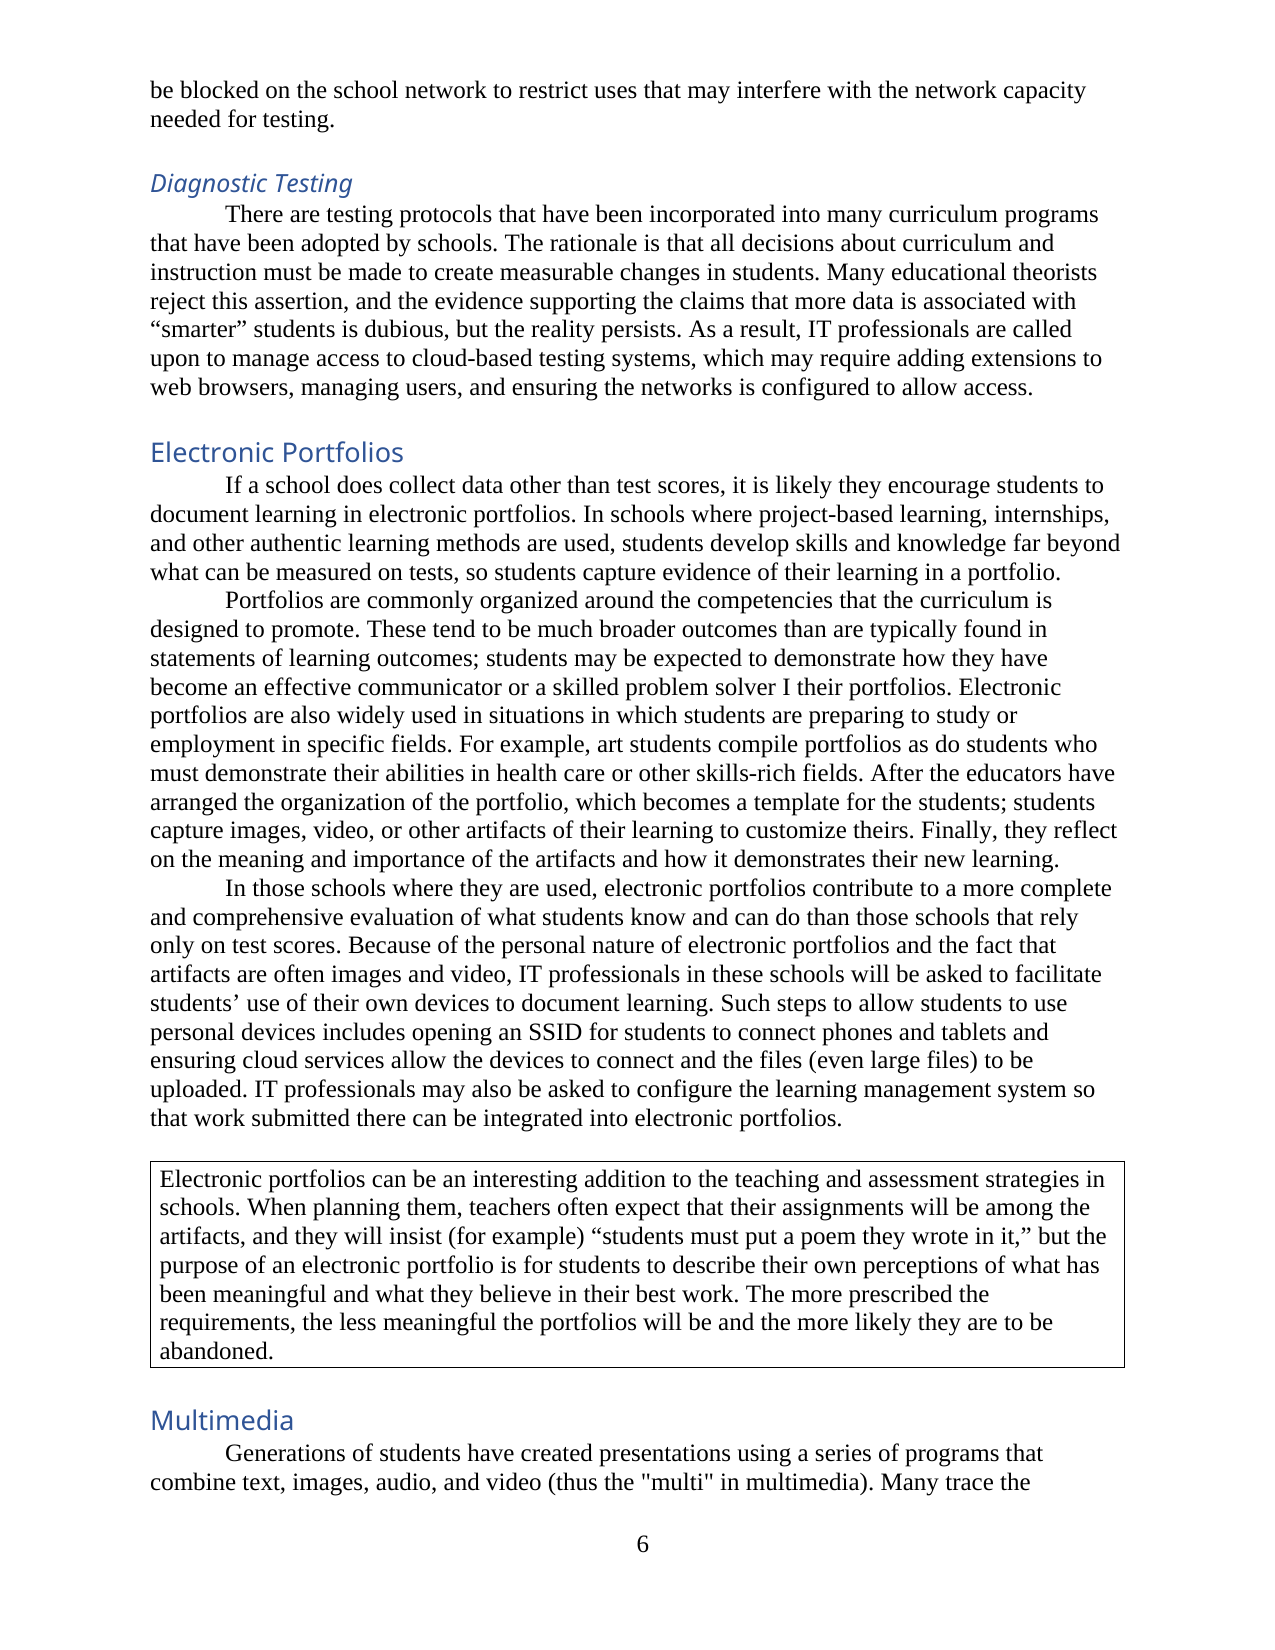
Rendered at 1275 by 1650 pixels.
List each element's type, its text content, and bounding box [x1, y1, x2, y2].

text Portfolios are commonly organized around the competencies that the curriculum is designed to promote. These tend to be much broader outcomes than are typically found in statements of learning outcomes; students may be expected to demonstrate how they have become an effective communicator or a skilled problem solver I their portfolios. Electronic portfolios are also widely used in situations in which students are preparing to study or employment in specific fields. For example, art students compile portfolios as do students who must demonstrate their abilities in health care or other skills-rich fields. After the educators have arranged the organization of the portfolio, which becomes a template for the students; students capture images, video, or other artifacts of their learning to customize theirs. Finally, they reflect on the meaning and importance of the artifacts and how it demonstrates their new learning. [150, 586, 1125, 873]
subtitle Multimedia [150, 1401, 1125, 1438]
text There are testing protocols that have been incorporated into many curriculum programs that have been adopted by schools. The rationale is that all decisions about curriculum and instruction must be made to create measurable changes in students. Many educational theorists reject this assertion, and the evidence supporting the claims that more data is associated with “smarter” students is dubious, but the reality persists. As a result, IT professionals are called upon to manage access to cloud-based testing systems, which may require adding extensions to web browsers, managing users, and ensuring the networks is configured to allow access. [150, 199, 1125, 401]
text In those schools where they are used, electronic portfolios contribute to a more complete and comprehensive evaluation of what students know and can do than those schools that rely only on test scores. Because of the personal nature of electronic portfolios and the fact that artifacts are often images and video, IT professionals in these schools will be asked to facilitate students’ use of their own devices to document learning. Such steps to allow students to use personal devices includes opening an SSID for students to connect phones and tablets and ensuring cloud services allow the devices to connect and the files (even large files) to be uploaded. IT professionals may also be asked to configure the learning management system so that work submitted there can be integrated into electronic portfolios. [150, 873, 1125, 1132]
text be blocked on the school network to restrict uses that may interfere with the network capacity needed for testing. [150, 75, 1125, 132]
subtitle Diagnostic Testing [150, 165, 1125, 199]
subtitle Electronic Portfolios [150, 434, 1125, 471]
text Generations of students have created presentations using a series of programs that combine text, images, audio, and video (thus the "multi" in multimedia). Many trace the [150, 1438, 1125, 1495]
text If a school does collect data other than test scores, it is likely they encourage students to document learning in electronic portfolios. In schools where project-based learning, internships, and other authentic learning methods are used, students develop skills and knowledge far beyond what can be measured on tests, so students capture evidence of their learning in a portfolio. [150, 471, 1125, 586]
text Electronic portfolios can be an interesting addition to the teaching and assessment strategies in schools. When planning them, teachers often expect that their assignments will be among the artifacts, and they will insist (for example) “students must put a poem they wrote in it,” but the purpose of an electronic portfolio is for students to describe their own perceptions of what has been meaningful and what they believe in their best work. The more prescribed the requirements, the less meaningful the portfolios will be and the more likely they are to be abandoned. [151, 1162, 1124, 1367]
